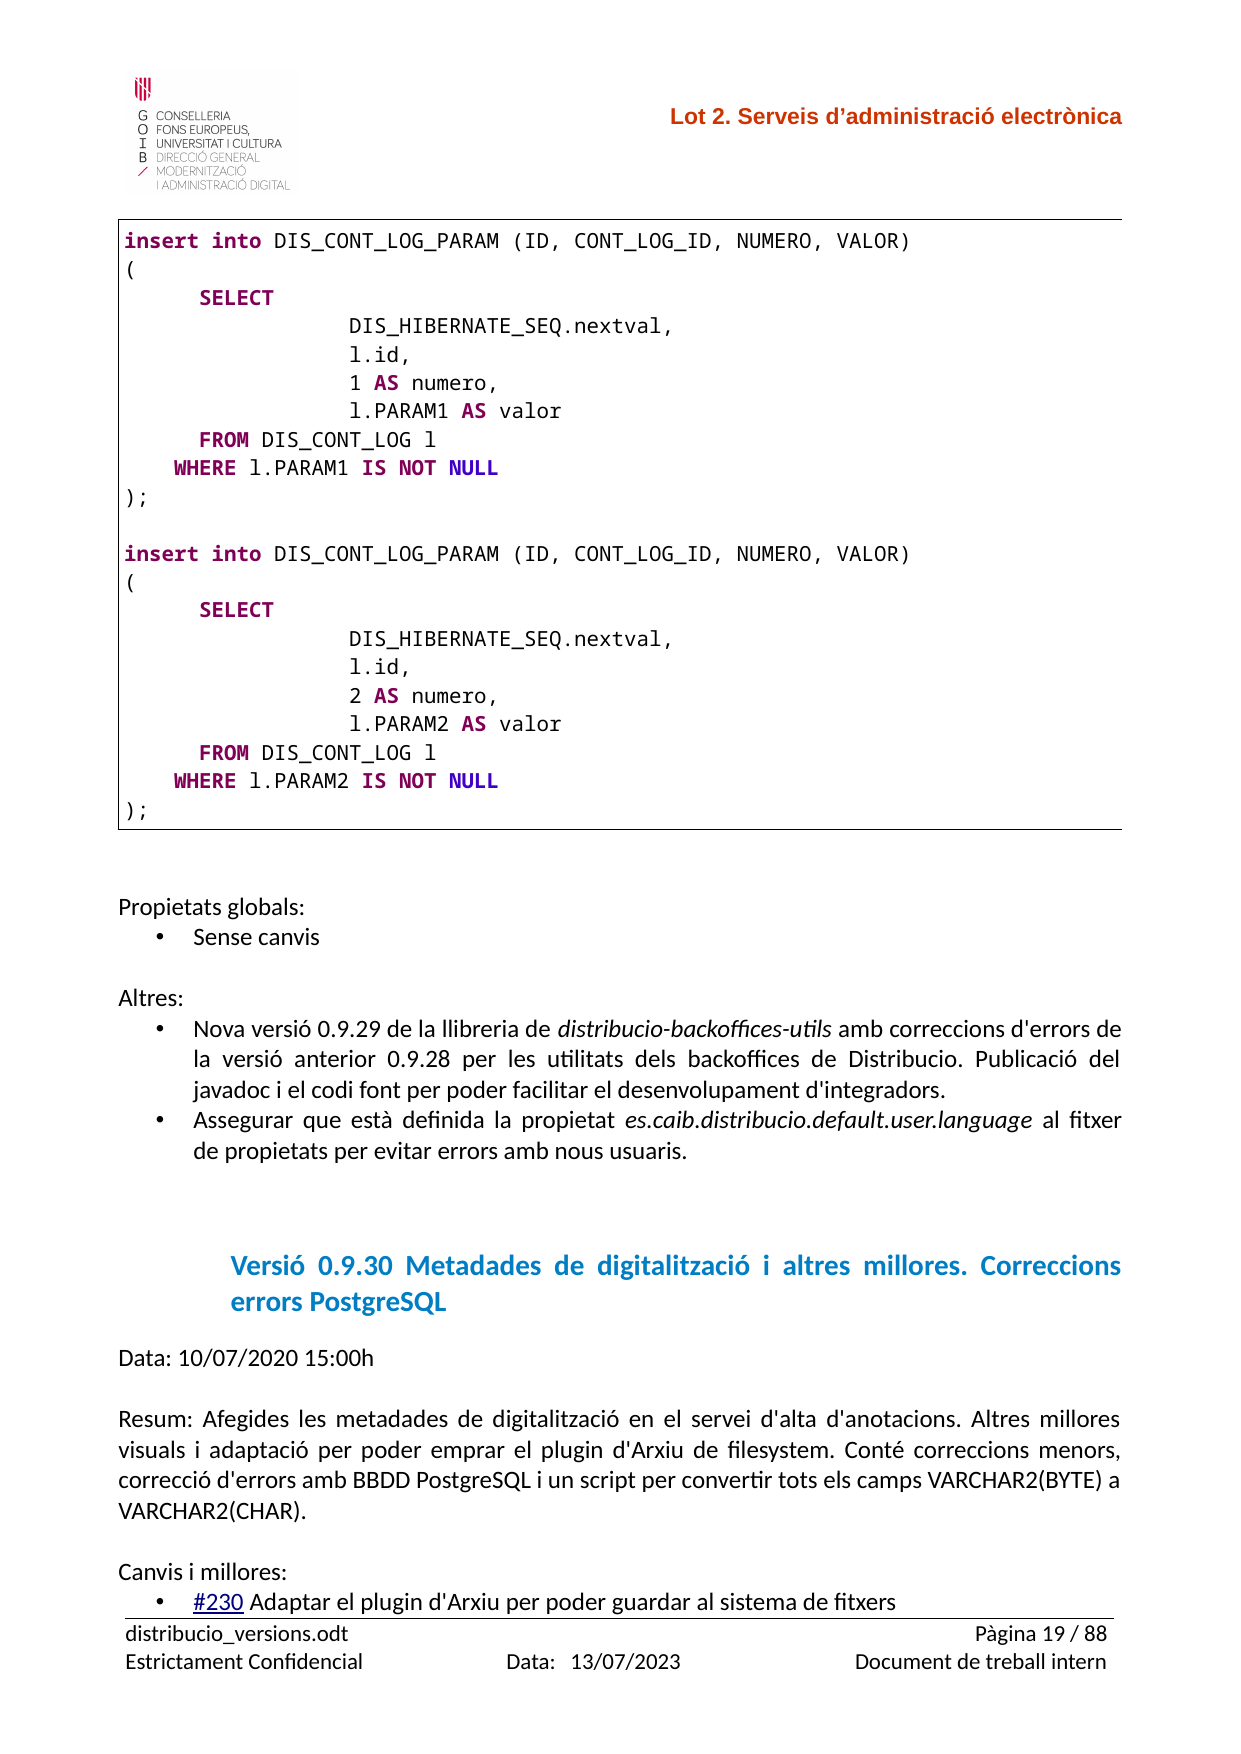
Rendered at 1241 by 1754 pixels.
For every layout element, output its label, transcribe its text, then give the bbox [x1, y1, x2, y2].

text Resum: Afegides les metadades de digitalització en el servei d'alta d'anotacions. Altres millores visuals i adaptació per poder emprar el plugin d'Arxiu de filesystem. Conté correccions menors, correcció d'errors amb BBDD PostgreSQL i un script per convertir tots els camps VARCHAR2(BYTE) a VARCHAR2(CHAR). [118, 1403, 1122, 1525]
text Data: 10/07/2020 15:00h [118, 1342, 1122, 1373]
picture [126, 70, 299, 197]
text Propietats globals: [118, 891, 1122, 921]
table_header insert into DIS_CONT_LOG_PARAM (ID, CONT_LOG_ID, NUMERO, VALOR) ( SELECT DIS_HIBERNATE_SEQ.nextval, l.id, 1 AS numero, l.PARAM1 AS valor FROM DIS_CONT_LOG l WHERE l.PARAM1 IS NOT NULL ); insert into DIS_CONT_LOG_PARAM (ID, CONT_LOG_ID, NUMERO, VALOR) ( SELECT DIS_HIBERNATE_SEQ.nextval, l.id, 2 AS numero, l.PARAM2 AS valor FROM DIS_CONT_LOG l WHERE l.PARAM2 IS NOT NULL ); [119, 220, 1122, 829]
text Altres: [118, 982, 1122, 1013]
text Canvis i millores: [118, 1556, 1122, 1586]
list Sense canvis [156, 921, 1122, 952]
list Nova versió 0.9.29 de la llibreria de distribucio-backoffices-utils amb correccions d'errors de la versió anterior 0.9.28 per les utilitats dels backoffices de Distribucio. Publicació del javadoc i el codi font per poder facilitar el desenvolupament d'integradors. [156, 1013, 1122, 1104]
list Assegurar que està definida la propietat es.caib.distribucio.default.user.language al fitxer de propietats per evitar errors amb nous usuaris. [156, 1104, 1122, 1166]
subtitle Versió 0.9.30 Metadades de digitalització i altres millores. Correccions errors PostgreSQL [153, 1247, 1122, 1318]
list #230 Adaptar el plugin d'Arxiu per poder guardar al sistema de fitxers [156, 1586, 1122, 1617]
